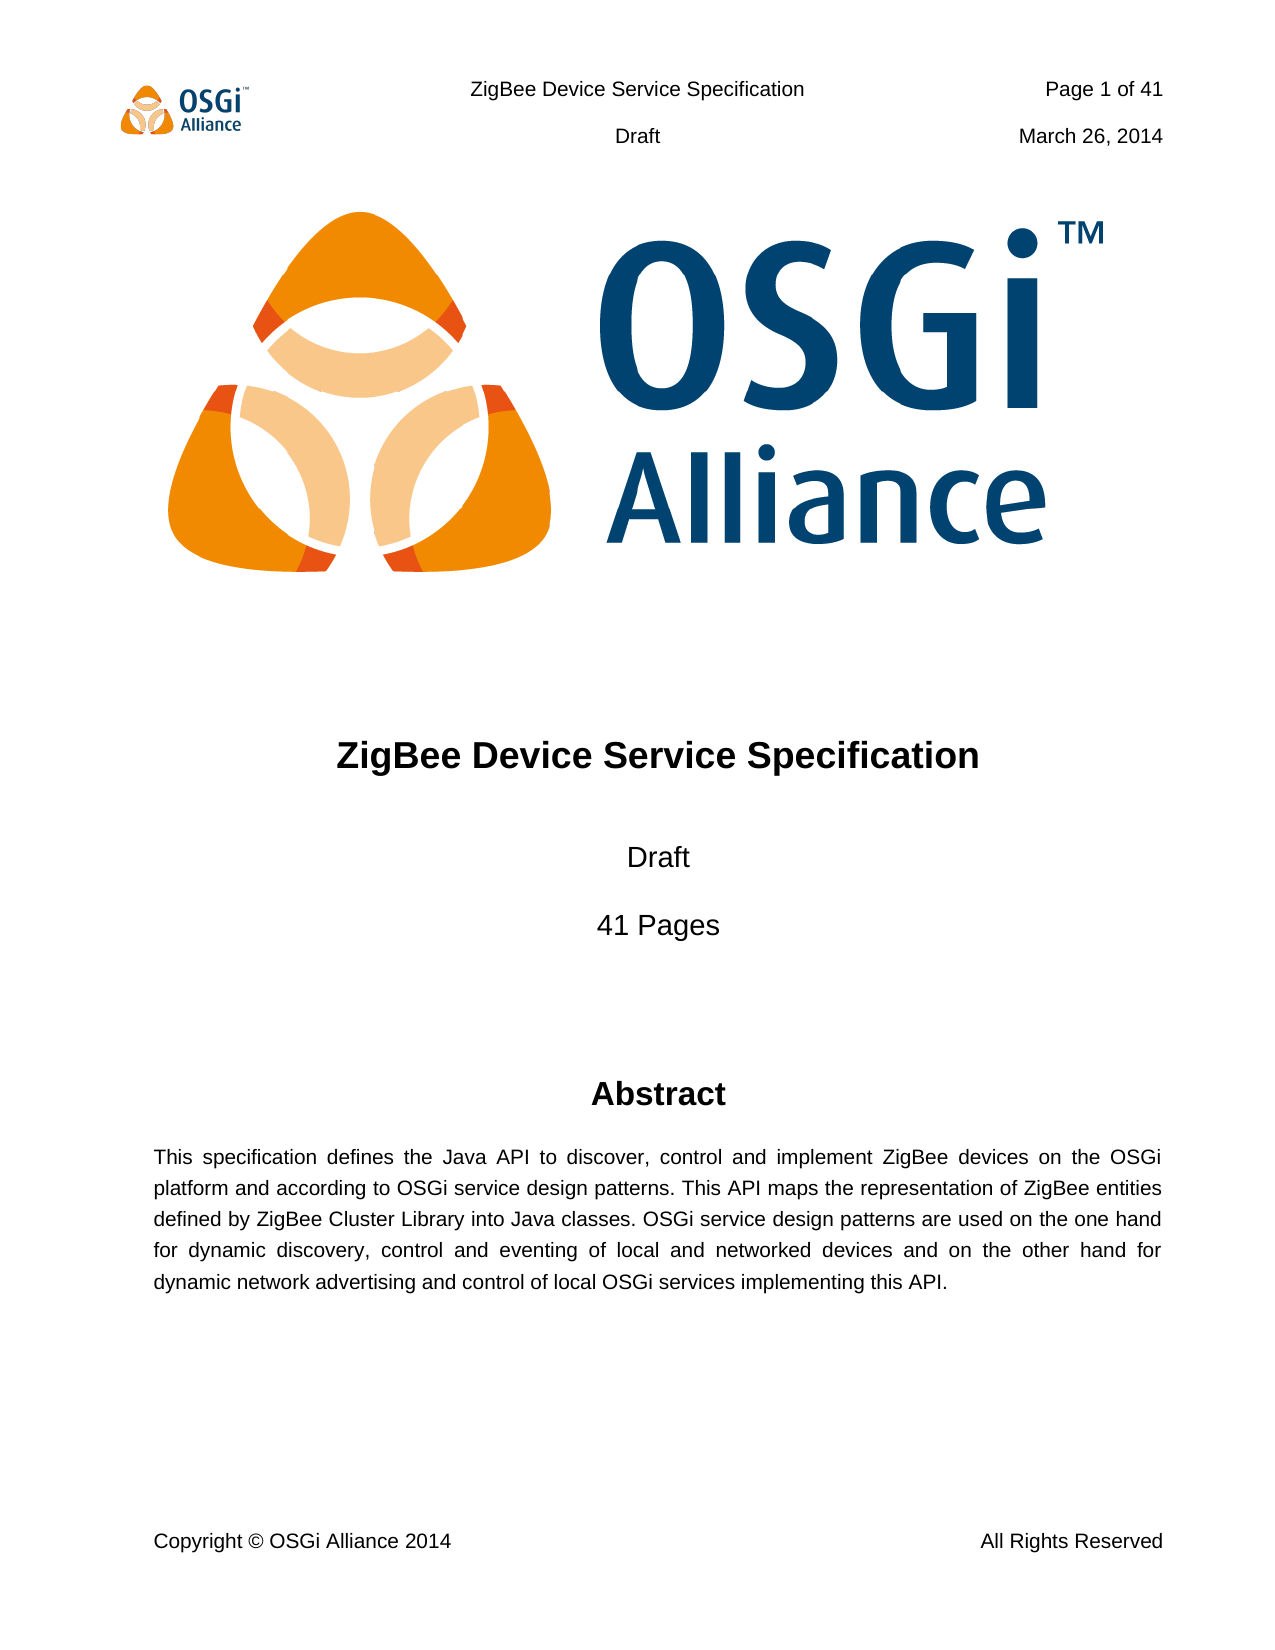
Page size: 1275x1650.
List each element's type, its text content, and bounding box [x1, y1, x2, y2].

title ZigBee Device Service Specification [153, 733, 1163, 776]
picture [112, 158, 1163, 626]
text This specification defines the Java API to discover, control and implement ZigBee devices on the OSGi platform and according to OSGi service design patterns. This API maps the representation of ZigBee entities defined by ZigBee Cluster Library into Java classes. OSGi service design patterns are used on the one hand for dynamic discovery, control and eventing of local and networked devices and on the other hand for dynamic network advertising and control of local OSGi services implementing this API. [153, 1137, 1163, 1293]
text Abstract [153, 1074, 1163, 1112]
title Draft 41 Pages [153, 841, 1163, 941]
picture [113, 78, 257, 142]
